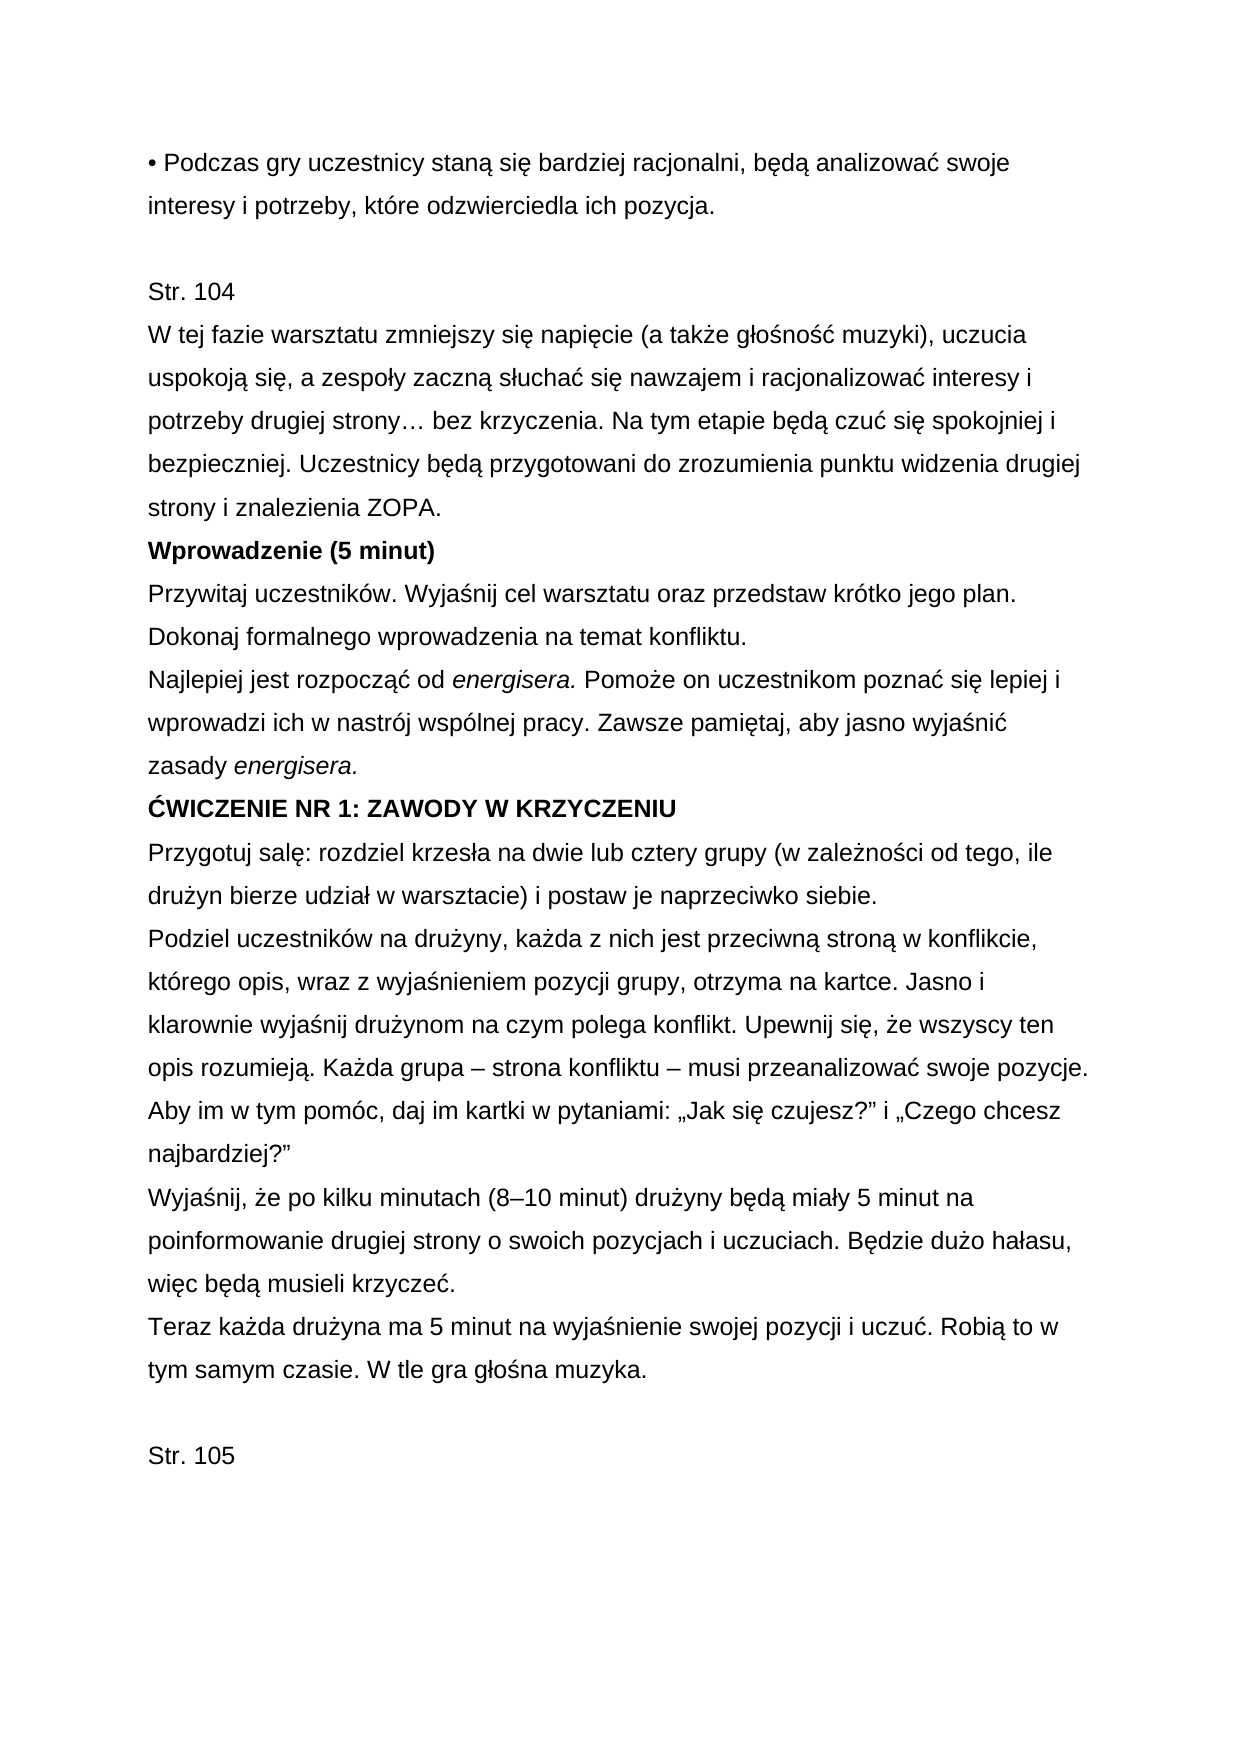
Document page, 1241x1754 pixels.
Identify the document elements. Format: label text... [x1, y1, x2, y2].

text W tej fazie warsztatu zmniejszy się napięcie (a także głośność muzyki), uczucia uspokoją się, a zespoły zaczną słuchać się nawzajem i racjonalizować interesy i potrzeby drugiej strony… bez krzyczenia. Na tym etapie będą czuć się spokojniej i bezpieczniej. Uczestnicy będą przygotowani do zrozumienia punktu widzenia drugiej strony i znalezienia ZOPA. [148, 320, 1093, 521]
text ĆWICZENIE NR 1: ZAWODY W KRZYCZENIU [148, 794, 1093, 823]
text Przywitaj uczestników. Wyjaśnij cel warsztatu oraz przedstaw krótko jego plan. Dokonaj formalnego wprowadzenia na temat konfliktu. [148, 579, 1093, 651]
text Teraz każda drużyna ma 5 minut na wyjaśnienie swojej pozycji i uczuć. Robią to w tym samym czasie. W tle gra głośna muzyka. [148, 1312, 1093, 1384]
text • Podczas gry uczestnicy staną się bardziej racjonalni, będą analizować swoje interesy i potrzeby, które odzwierciedla ich pozycja. [148, 148, 1093, 219]
text Najlepiej jest rozpocząć od energisera. Pomoże on uczestnikom poznać się lepiej i wprowadzi ich w nastrój wspólnej pracy. Zawsze pamiętaj, aby jasno wyjaśnić zasady energisera. [148, 665, 1093, 780]
text Wyjaśnij, że po kilku minutach (8–10 minut) drużyny będą miały 5 minut na poinformowanie drugiej strony o swoich pozycjach i uczuciach. Będzie dużo hałasu, więc będą musieli krzyczeć. [148, 1183, 1093, 1298]
text Przygotuj salę: rozdziel krzesła na dwie lub cztery grupy (w zależności od tego, ile drużyn bierze udział w warsztacie) i postaw je naprzeciwko siebie. [148, 838, 1093, 909]
text Wprowadzenie (5 minut) [148, 536, 1093, 564]
text Str. 105 [148, 1441, 1093, 1470]
text Str. 104 [148, 277, 1093, 306]
text Podziel uczestników na drużyny, każda z nich jest przeciwną stroną w konflikcie, którego opis, wraz z wyjaśnieniem pozycji grupy, otrzyma na kartce. Jasno i klarownie wyjaśnij drużynom na czym polega konflikt. Upewnij się, że wszyscy ten opis rozumieją. Każda grupa – strona konfliktu – musi przeanalizować swoje pozycje. Aby im w tym pomóc, daj im kartki w pytaniami: „Jak się czujesz?” i „Czego chcesz najbardziej?” [148, 924, 1093, 1168]
